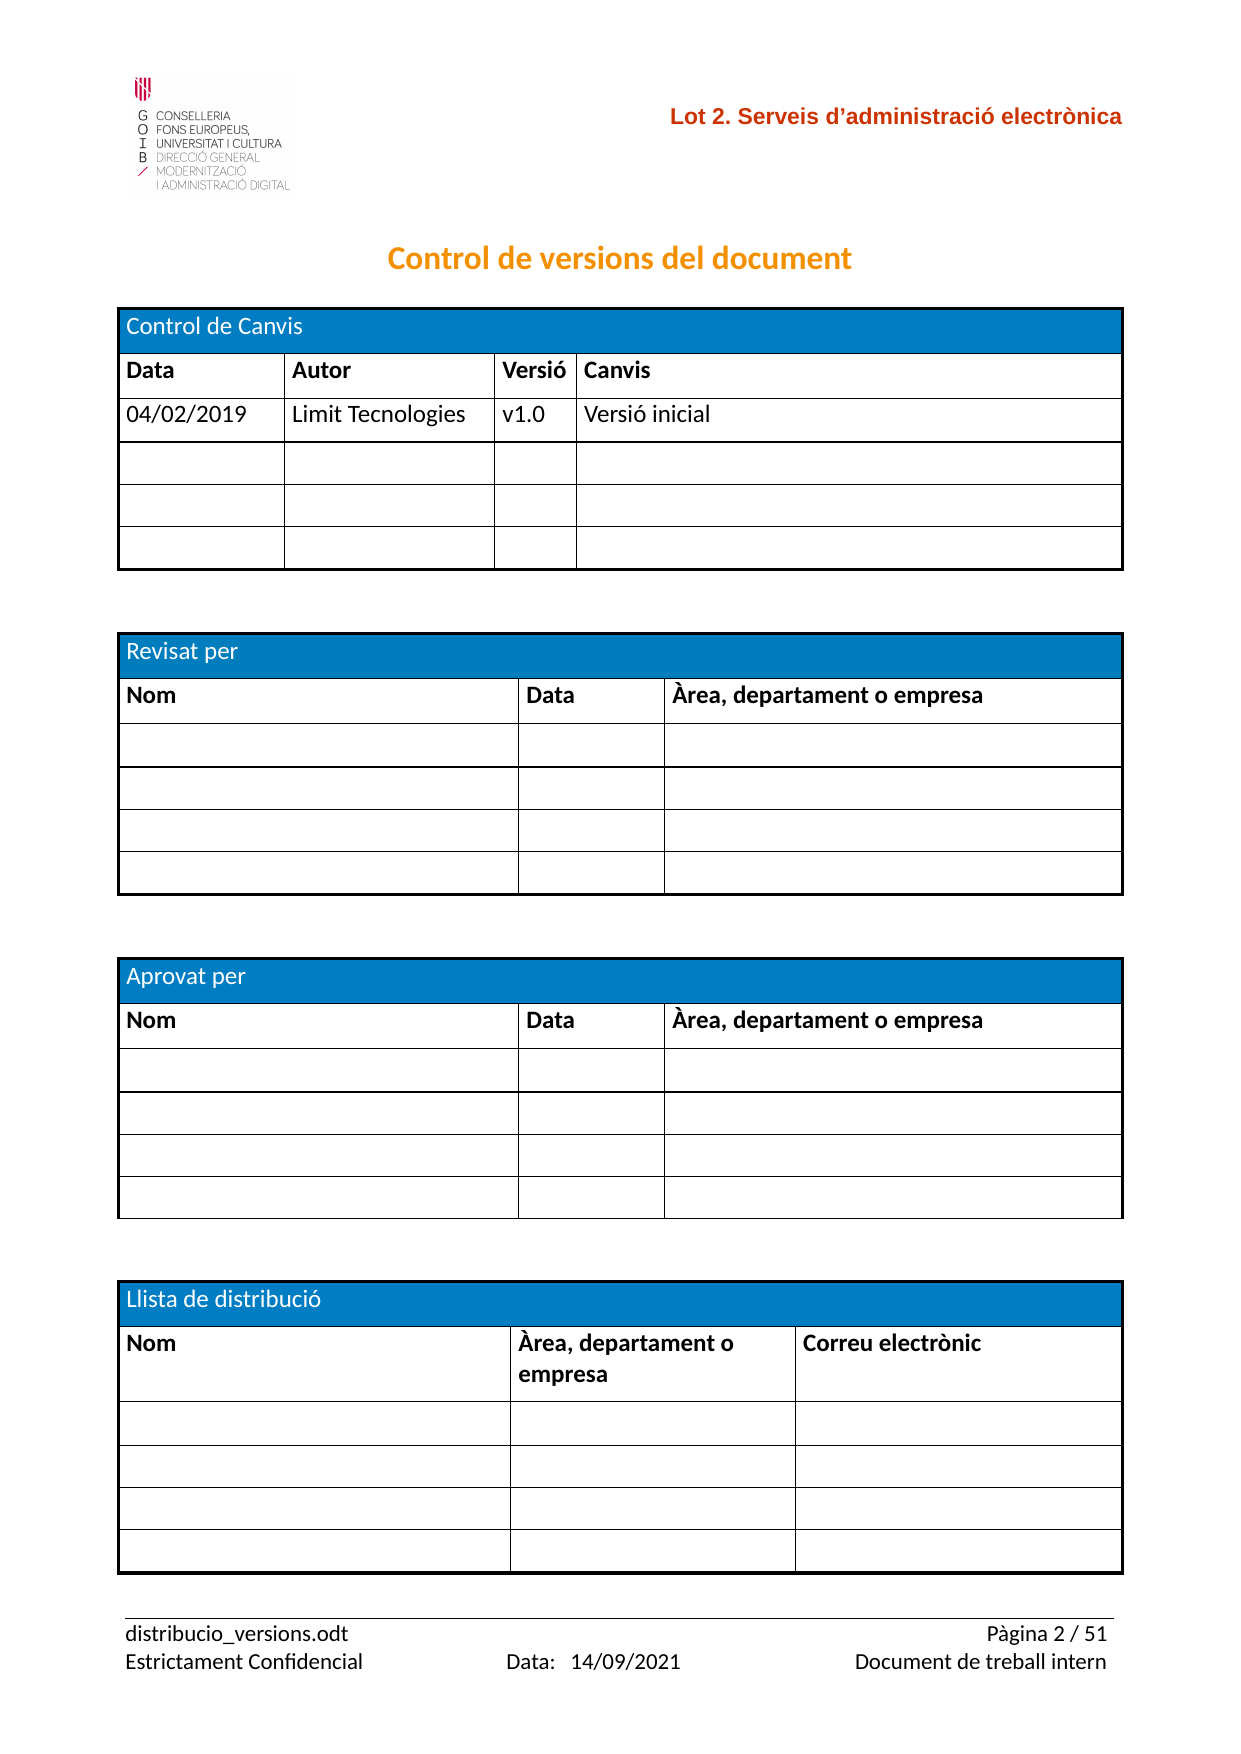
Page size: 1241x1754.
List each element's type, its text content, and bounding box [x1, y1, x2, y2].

table_cell [665, 810, 1121, 851]
table_cell [120, 1177, 518, 1218]
table_cell [796, 1488, 1121, 1529]
table_cell [519, 768, 664, 809]
table_cell [120, 1049, 518, 1091]
table_cell Data [519, 1004, 664, 1047]
table_cell [511, 1446, 795, 1487]
picture [126, 70, 299, 197]
table_cell [519, 810, 664, 851]
table_cell [511, 1530, 795, 1571]
table_cell Àrea, departament o empresa [511, 1327, 795, 1401]
table_cell [120, 1093, 518, 1134]
table_cell [577, 527, 1121, 568]
table_cell [511, 1402, 795, 1445]
table_cell [577, 485, 1121, 526]
table_cell [665, 1135, 1121, 1176]
table_cell Data [120, 354, 284, 397]
table_cell Data [519, 679, 664, 722]
table_cell Limit Tecnologies [285, 399, 494, 441]
table_cell [665, 1093, 1121, 1134]
table_cell [120, 443, 284, 484]
table_cell [120, 724, 518, 766]
table_cell Àrea, departament o empresa [665, 1004, 1121, 1047]
table_cell Nom [120, 679, 518, 722]
table_cell Nom [120, 1327, 510, 1401]
table_cell Versió inicial [577, 399, 1121, 441]
table_cell [495, 443, 576, 484]
table_header Revisat per [120, 635, 1121, 678]
table_cell [796, 1530, 1121, 1571]
table_cell [665, 724, 1121, 766]
table_cell [285, 527, 494, 568]
table_cell [519, 724, 664, 766]
table_cell [120, 1530, 510, 1571]
table_cell [519, 1093, 664, 1134]
table_cell [577, 443, 1121, 484]
table_cell [665, 1177, 1121, 1218]
table_cell 04/02/2019 [120, 399, 284, 441]
table_cell [285, 443, 494, 484]
table_cell [519, 852, 664, 893]
table_cell [120, 1446, 510, 1487]
table_cell [120, 768, 518, 809]
table_cell Autor [285, 354, 494, 397]
table_cell v1.0 [495, 399, 576, 441]
table_cell Canvis [577, 354, 1121, 397]
table_cell [495, 485, 576, 526]
table_cell [285, 485, 494, 526]
table_cell [120, 527, 284, 568]
table_header Aprovat per [120, 960, 1121, 1003]
table_cell [796, 1446, 1121, 1487]
table_cell Nom [120, 1004, 518, 1047]
table_cell [796, 1402, 1121, 1445]
table_cell [120, 1402, 510, 1445]
table_cell [120, 852, 518, 893]
table_cell [519, 1049, 664, 1091]
table_header Control de Canvis [120, 310, 1121, 353]
table_cell [511, 1488, 795, 1529]
table_cell Versió [495, 354, 576, 397]
table_header Llista de distribució [120, 1283, 1121, 1326]
table_cell [665, 768, 1121, 809]
table_cell Correu electrònic [796, 1327, 1121, 1401]
table_cell [120, 485, 284, 526]
table_cell [120, 1488, 510, 1529]
table_cell [519, 1177, 664, 1218]
table_cell [665, 852, 1121, 893]
table_cell [120, 810, 518, 851]
table_cell [519, 1135, 664, 1176]
table_cell [495, 527, 576, 568]
table_cell [120, 1135, 518, 1176]
table_cell Àrea, departament o empresa [665, 679, 1121, 722]
subtitle Control de versions del document [118, 237, 1122, 278]
table_cell [665, 1049, 1121, 1091]
